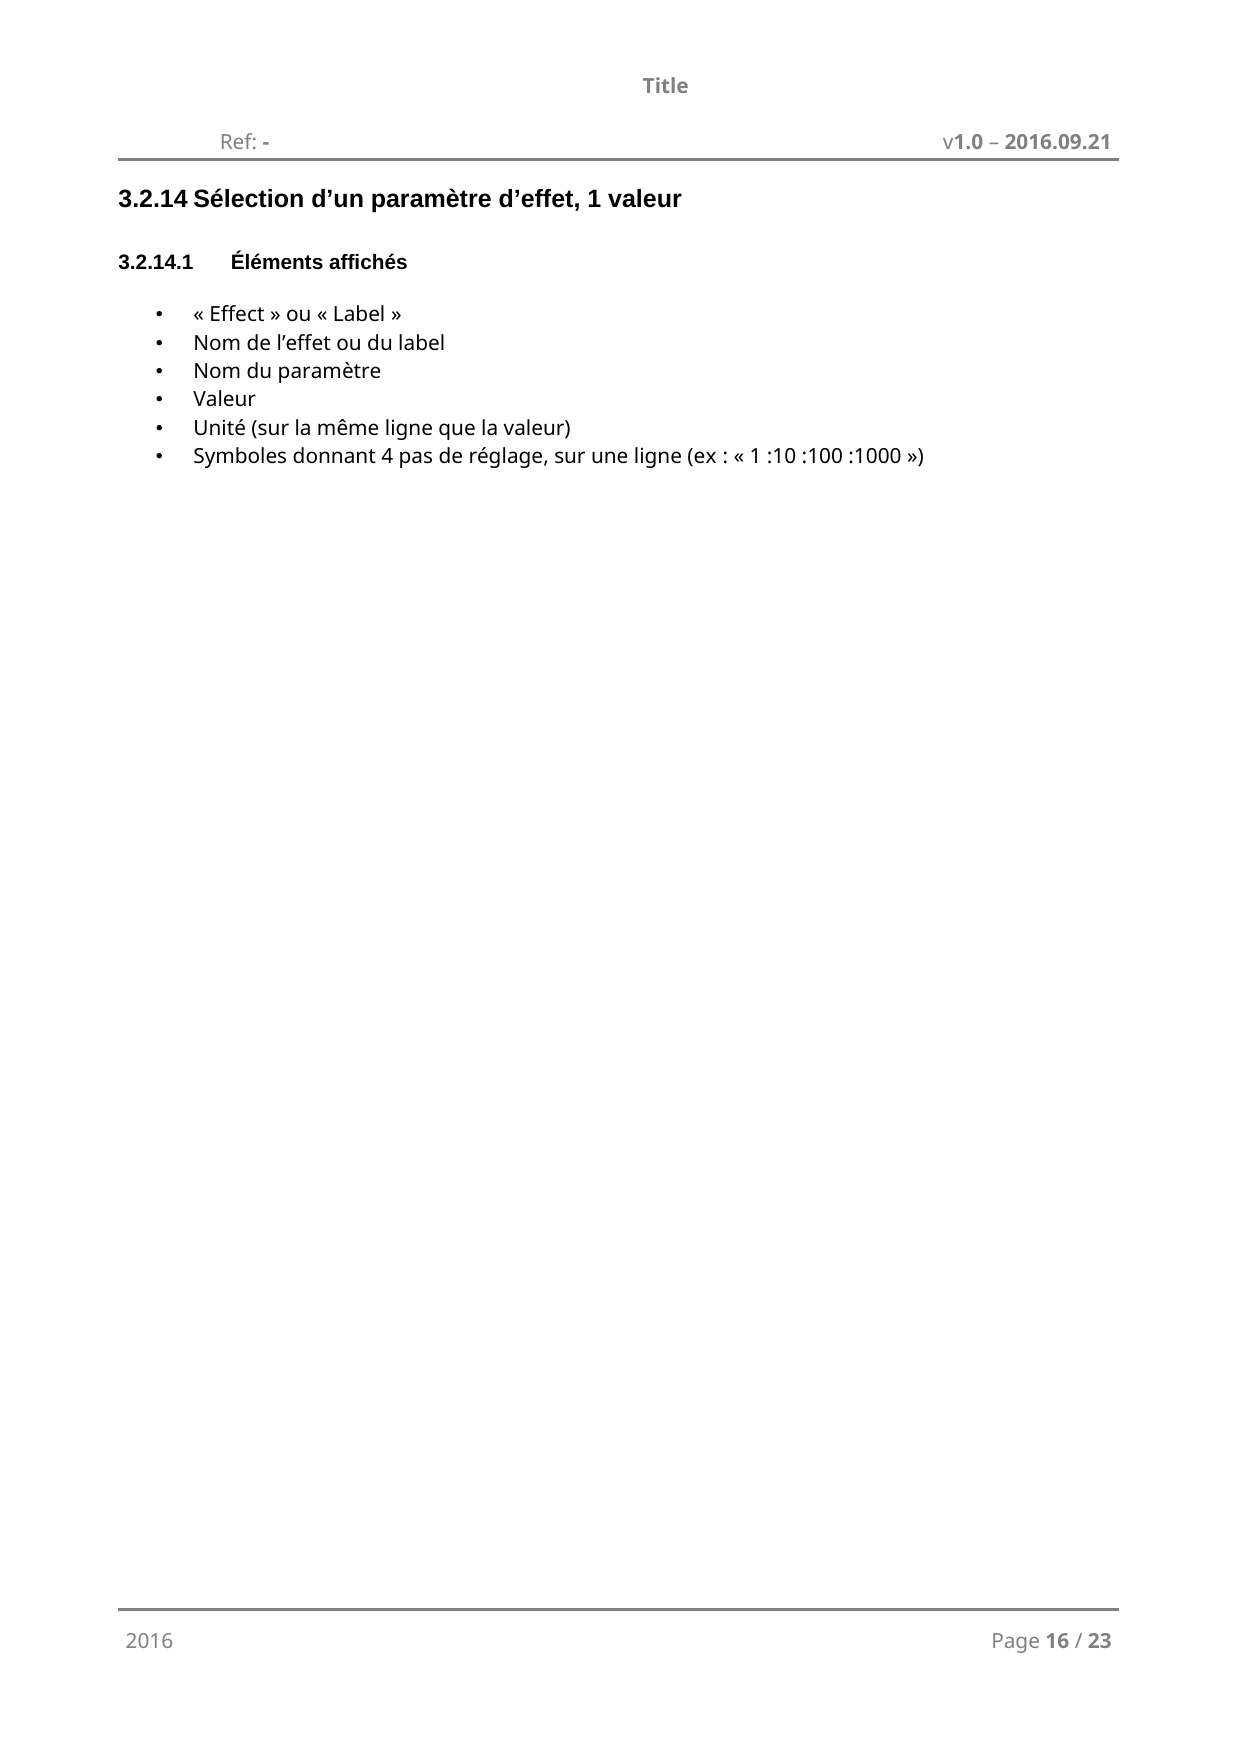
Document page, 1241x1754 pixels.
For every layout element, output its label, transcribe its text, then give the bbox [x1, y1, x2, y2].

list Valeur [156, 384, 1122, 413]
subtitle Éléments affichés [118, 250, 1122, 274]
list Nom du paramètre [156, 356, 1122, 384]
list Symboles donnant 4 pas de réglage, sur une ligne (ex : « 1 :10 :100 :1000 ») [156, 441, 1122, 470]
list Nom de l’effet ou du label [156, 328, 1122, 356]
list Unité (sur la même ligne que la valeur) [156, 413, 1122, 441]
list « Effect » ou « Label » [156, 299, 1122, 328]
subtitle Sélection d’un paramètre d’effet, 1 valeur [118, 184, 1122, 213]
